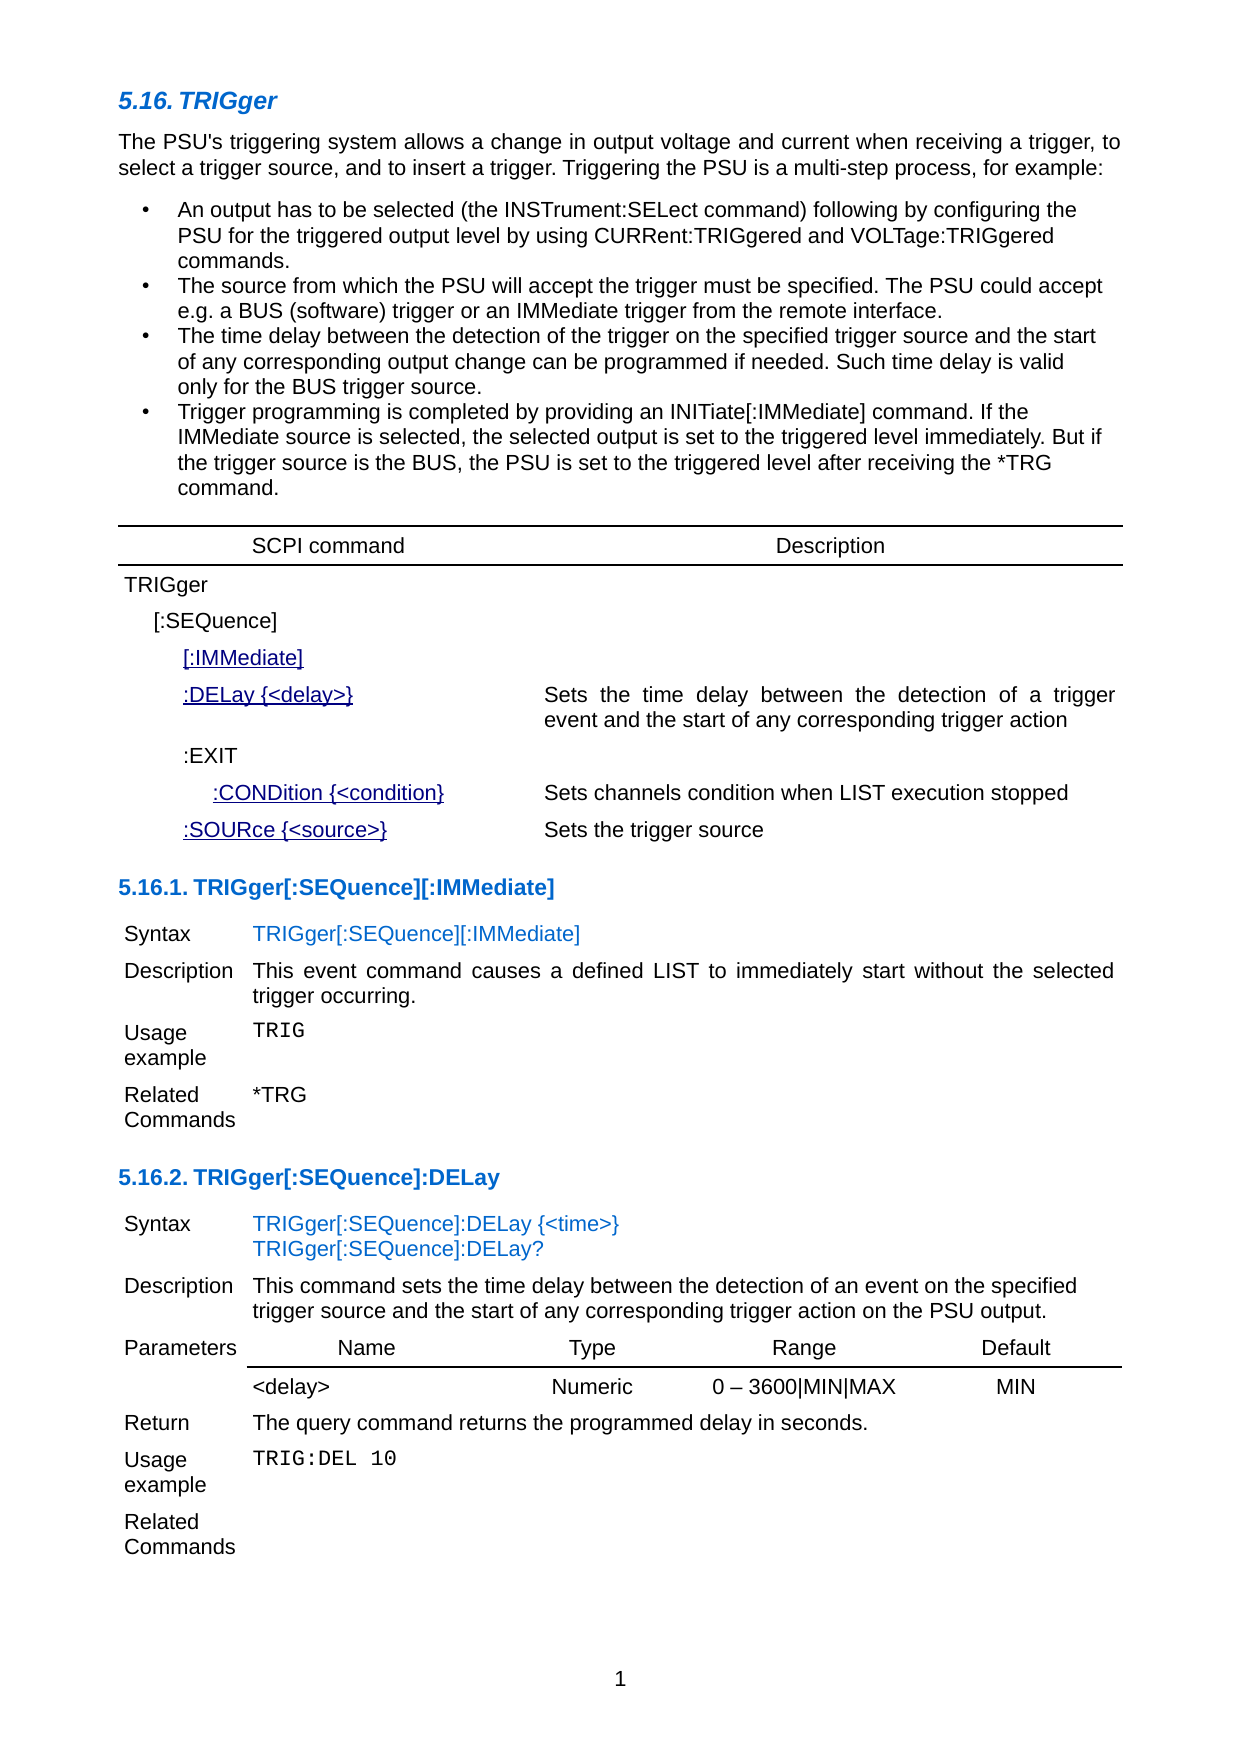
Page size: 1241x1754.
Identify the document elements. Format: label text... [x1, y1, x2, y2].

table_cell [118, 1366, 247, 1404]
subtitle TRIGger[:SEQuence][:IMMediate] [118, 874, 1122, 901]
table_header Description [538, 527, 1122, 564]
table_cell :CONDition {<condition} [118, 774, 538, 811]
table_cell TRIG [247, 1014, 1122, 1076]
list The time delay between the detection of the trigger on the specified trigger source and the start of any corresponding output change can be programmed if needed. Such time delay is valid only for the BUS trigger source. [142, 323, 1110, 399]
table_cell Related Commands [118, 1076, 247, 1138]
table_cell [:SEQuence] [118, 603, 538, 639]
table_cell MIN [910, 1368, 1122, 1404]
table_header Syntax [118, 915, 247, 952]
list The source from which the PSU will accept the trigger must be specified. The PSU could accept e.g. a BUS (software) trigger or an IMMediate trigger from the remote interface. [142, 273, 1110, 323]
table_cell This command sets the time delay between the detection of an event on the specified trigger source and the start of any corresponding trigger action on the PSU output. [247, 1267, 1122, 1329]
table_header Syntax [118, 1205, 247, 1267]
table_cell [538, 566, 1122, 602]
table_cell Return [118, 1405, 247, 1441]
table_cell Parameters [118, 1329, 247, 1366]
table_cell :EXIT [118, 738, 538, 774]
table_cell Type [486, 1329, 698, 1366]
table_cell This event command causes a defined LIST to immediately start without the selected trigger occurring. [247, 952, 1122, 1014]
table_cell 0 – 3600|MIN|MAX [698, 1368, 910, 1404]
table_cell Sets the trigger source [538, 811, 1122, 848]
table_cell Related Commands [118, 1503, 247, 1565]
table_cell [247, 1503, 1122, 1565]
table_cell TRIG:DEL 10 [247, 1441, 1122, 1503]
table_cell <delay> [247, 1368, 486, 1404]
table_cell :SOURce {<source>} [118, 811, 538, 848]
table_cell Default [910, 1329, 1122, 1366]
table_cell TRIGger [118, 566, 538, 602]
list An output has to be selected (the INSTrument:SELect command) following by configuring the PSU for the triggered output level by using CURRent:TRIGgered and VOLTage:TRIGgered commands. [142, 197, 1110, 273]
table_cell Usage example [118, 1441, 247, 1503]
table_header TRIGger[:SEQuence][:IMMediate] [247, 915, 1122, 952]
table_cell [:IMMediate] [118, 639, 538, 676]
table_cell Description [118, 1267, 247, 1329]
table_cell The query command returns the programmed delay in seconds. [247, 1405, 1122, 1441]
table_header TRIGger[:SEQuence]:DELay {<time>} TRIGger[:SEQuence]:DELay? [247, 1205, 1122, 1267]
table_cell Sets channels condition when LIST execution stopped [538, 774, 1122, 811]
text The PSU's triggering system allows a change in output voltage and current when receiving a trigger, to select a trigger source, and to insert a trigger. Triggering the PSU is a multi-step process, for example: [118, 129, 1122, 179]
table_cell [538, 603, 1122, 639]
table_cell [538, 639, 1122, 676]
table_cell Usage example [118, 1014, 247, 1076]
table_cell Range [698, 1329, 910, 1366]
table_cell [538, 738, 1122, 774]
table_cell Numeric [486, 1368, 698, 1404]
subtitle TRIGger[:SEQuence]:DELay [118, 1164, 1122, 1191]
table_cell Name [247, 1329, 486, 1366]
table_header SCPI command [118, 527, 538, 564]
table_cell Sets the time delay between the detection of a trigger event and the start of any corresponding trigger action [538, 676, 1122, 738]
list Trigger programming is completed by providing an INITiate[:IMMediate] command. If the IMMediate source is selected, the selected output is set to the triggered level immediately. But if the trigger source is the BUS, the PSU is set to the triggered level after receiving the *TRG command. [142, 399, 1110, 500]
subtitle TRIGger [118, 86, 1122, 114]
table_cell *TRG [247, 1076, 1122, 1138]
table_cell Description [118, 952, 247, 1014]
table_cell :DELay {<delay>} [118, 676, 538, 738]
